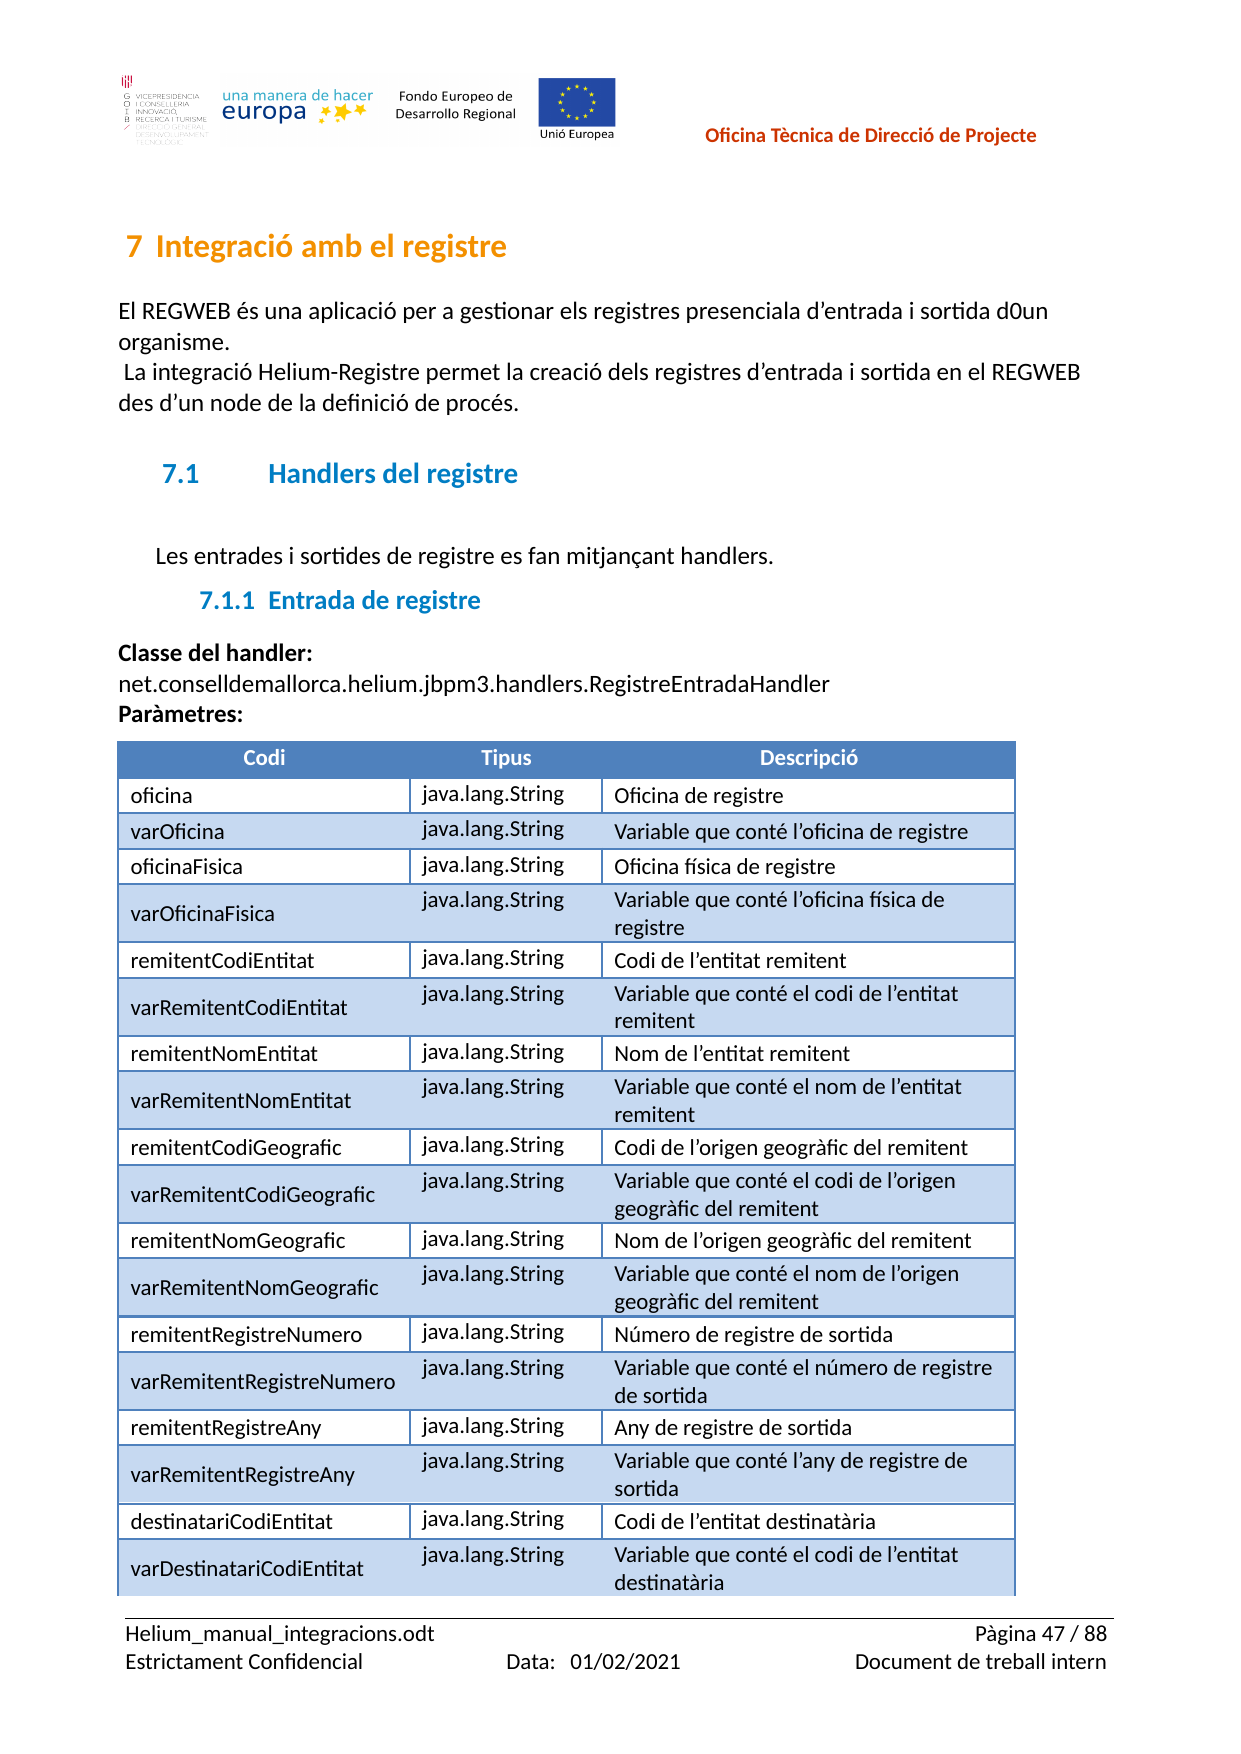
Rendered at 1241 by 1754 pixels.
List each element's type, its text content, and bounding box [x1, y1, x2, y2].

table_cell varRemitentNomGeografic [119, 1259, 410, 1315]
table_cell java.lang.String [410, 1353, 602, 1409]
table_cell java.lang.String [411, 1224, 601, 1257]
table_cell java.lang.String [410, 1540, 602, 1596]
table_cell Variable que conté l’oficina física de registre [602, 885, 1014, 941]
table_cell Número de registre de sortida [603, 1318, 1014, 1351]
text Paràmetres: [118, 698, 1122, 729]
table_cell varRemitentCodiEntitat [119, 979, 410, 1035]
table_cell java.lang.String [411, 1037, 601, 1070]
table_cell oficina [119, 779, 409, 812]
picture [219, 73, 621, 147]
table_cell java.lang.String [411, 943, 601, 977]
table_cell java.lang.String [411, 779, 601, 812]
table_cell Variable que conté el número de registre de sortida [602, 1353, 1014, 1409]
table_cell Nom de l’origen geogràfic del remitent [603, 1224, 1014, 1257]
table_cell Variable que conté el nom de l’origen geogràfic del remitent [602, 1259, 1014, 1315]
table_cell java.lang.String [411, 1505, 601, 1538]
table_cell varOficinaFisica [119, 885, 410, 941]
table_cell Codi de l’origen geogràfic del remitent [603, 1130, 1014, 1164]
table_cell Codi de l’entitat destinatària [603, 1505, 1014, 1538]
table_cell Any de registre de sortida [603, 1411, 1014, 1444]
table_cell java.lang.String [411, 850, 601, 883]
table_cell java.lang.String [410, 1259, 602, 1315]
table_cell remitentRegistreAny [119, 1411, 409, 1444]
table_cell java.lang.String [410, 1072, 602, 1128]
table_cell java.lang.String [411, 1130, 601, 1164]
table_cell java.lang.String [411, 1411, 601, 1444]
table_cell Variable que conté el codi de l’origen geogràfic del remitent [602, 1166, 1014, 1222]
subtitle Integració amb el registre [118, 225, 1122, 266]
text El REGWEB és una aplicació per a gestionar els registres presenciala d’entrada i sortida d0un organisme. La integració Helium-Registre permet la creació dels registres d’entrada i sortida en el REGWEB des d’un node de la definició de procés. [118, 295, 1122, 417]
table_cell Variable que conté el codi de l’entitat remitent [602, 979, 1014, 1035]
table_cell varRemitentRegistreAny [119, 1446, 410, 1502]
table_header Tipus [410, 744, 602, 777]
table_cell varRemitentNomEntitat [119, 1072, 410, 1128]
table_cell java.lang.String [410, 814, 602, 848]
table_cell java.lang.String [410, 885, 602, 941]
table_cell java.lang.String [410, 979, 602, 1035]
table_cell oficinaFisica [119, 850, 409, 883]
subtitle Handlers del registre [155, 455, 1122, 490]
table_cell Variable que conté l’any de registre de sortida [602, 1446, 1014, 1502]
table_cell Variable que conté l’oficina de registre [602, 814, 1014, 848]
table_cell Variable que conté el nom de l’entitat remitent [602, 1072, 1014, 1128]
text Classe del handler: [118, 637, 1122, 668]
table_cell varRemitentCodiGeografic [119, 1166, 410, 1222]
table_cell varOficina [119, 814, 410, 848]
table_cell remitentCodiGeografic [119, 1130, 409, 1164]
text Les entrades i sortides de registre es fan mitjançant handlers. [155, 540, 1122, 571]
table_cell Oficina física de registre [603, 850, 1014, 883]
table_cell varDestinatariCodiEntitat [119, 1540, 410, 1596]
table_cell remitentCodiEntitat [119, 943, 409, 977]
table_cell Codi de l’entitat remitent [603, 943, 1014, 977]
table_header Codi [119, 744, 410, 777]
picture [118, 73, 213, 147]
text net.conselldemallorca.helium.jbpm3.handlers.RegistreEntradaHandler [118, 668, 1122, 698]
table_cell remitentNomGeografic [119, 1224, 409, 1257]
table_cell java.lang.String [411, 1318, 601, 1351]
table_cell remitentNomEntitat [119, 1037, 409, 1070]
table_cell Nom de l’entitat remitent [603, 1037, 1014, 1070]
table_cell java.lang.String [410, 1446, 602, 1502]
table_cell varRemitentRegistreNumero [119, 1353, 410, 1409]
table_cell remitentRegistreNumero [119, 1318, 409, 1351]
table_cell destinatariCodiEntitat [119, 1505, 409, 1538]
table_cell java.lang.String [410, 1166, 602, 1222]
subtitle Entrada de registre [193, 583, 1122, 616]
table_cell Oficina de registre [603, 779, 1014, 812]
table_header Descripció [602, 744, 1014, 777]
table_cell Variable que conté el codi de l’entitat destinatària [602, 1540, 1014, 1596]
